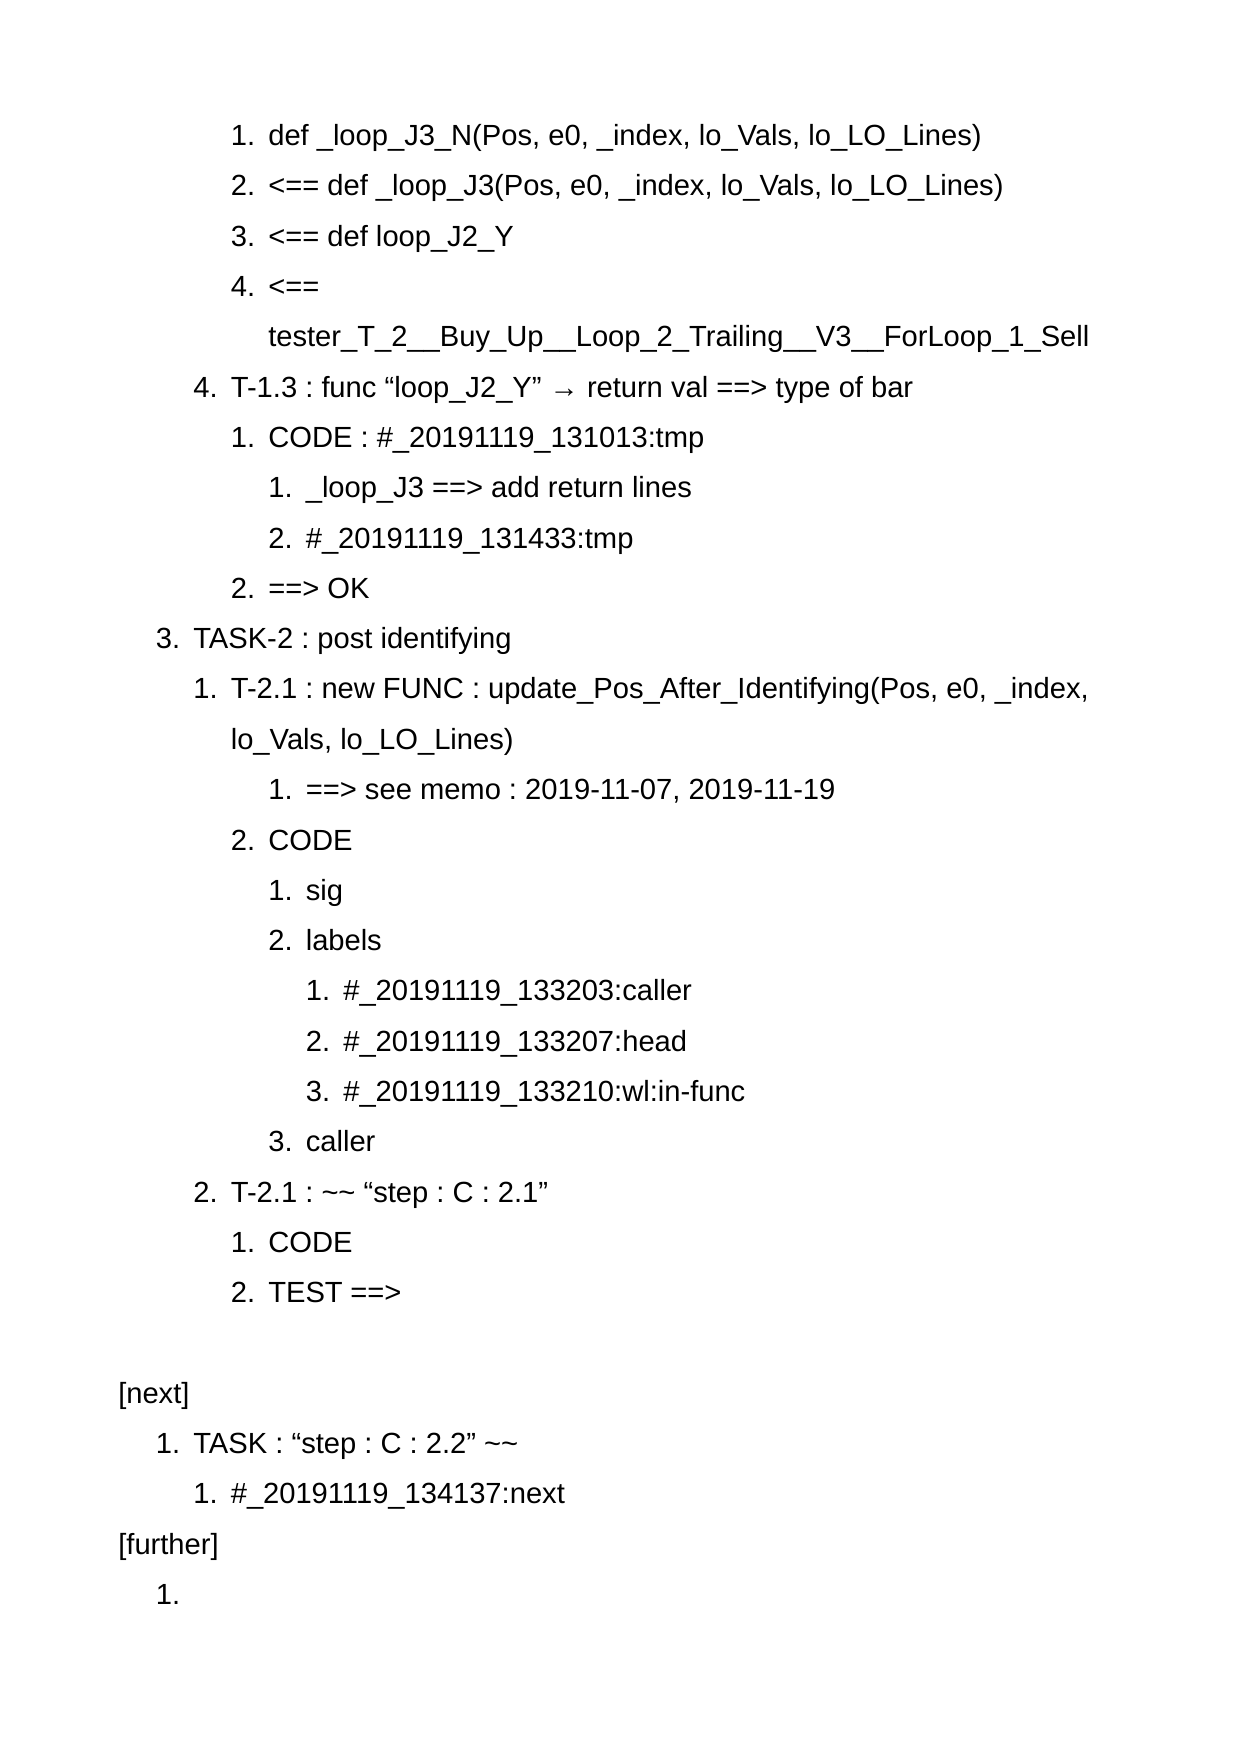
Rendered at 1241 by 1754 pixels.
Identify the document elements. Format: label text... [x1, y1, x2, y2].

list #_20191119_134137:next [193, 1477, 1122, 1510]
list ==> OK [231, 571, 1122, 604]
list CODE [231, 1225, 1122, 1258]
list TEST ==> [231, 1275, 1122, 1309]
list TASK : “step : C : 2.2” ~~ [156, 1426, 1122, 1460]
list #_20191119_133203:caller [306, 973, 1122, 1007]
list CODE : #_20191119_131013:tmp [231, 420, 1122, 453]
list T-1.3 : func “loop_J2_Y” → return val ==> type of bar [193, 370, 1122, 403]
text [next] [118, 1376, 1122, 1409]
list <== tester_T_2__Buy_Up__Loop_2_Trailing__V3__ForLoop_1_Sell [231, 269, 1122, 353]
list <== def _loop_J3(Pos, e0, _index, lo_Vals, lo_LO_Lines) [231, 168, 1122, 202]
list #_20191119_133207:head [306, 1024, 1122, 1057]
list TASK-2 : post identifying [156, 621, 1122, 655]
list _loop_J3 ==> add return lines [268, 470, 1122, 504]
list sig [268, 873, 1122, 906]
list <== def loop_J2_Y [231, 219, 1122, 252]
list #_20191119_131433:tmp [268, 521, 1122, 554]
list T-2.1 : new FUNC : update_Pos_After_Identifying(Pos, e0, _index, lo_Vals, lo_LO_Lines) [193, 672, 1122, 755]
list ==> see memo : 2019-11-07, 2019-11-19 [268, 772, 1122, 806]
list labels [268, 923, 1122, 957]
list #_20191119_133210:wl:in-func [306, 1074, 1122, 1108]
list def _loop_J3_N(Pos, e0, _index, lo_Vals, lo_LO_Lines) [231, 118, 1122, 152]
list caller [268, 1124, 1122, 1158]
list T-2.1 : ~~ “step : C : 2.1” [193, 1175, 1122, 1208]
text [further] [118, 1527, 1122, 1560]
list CODE [231, 822, 1122, 856]
